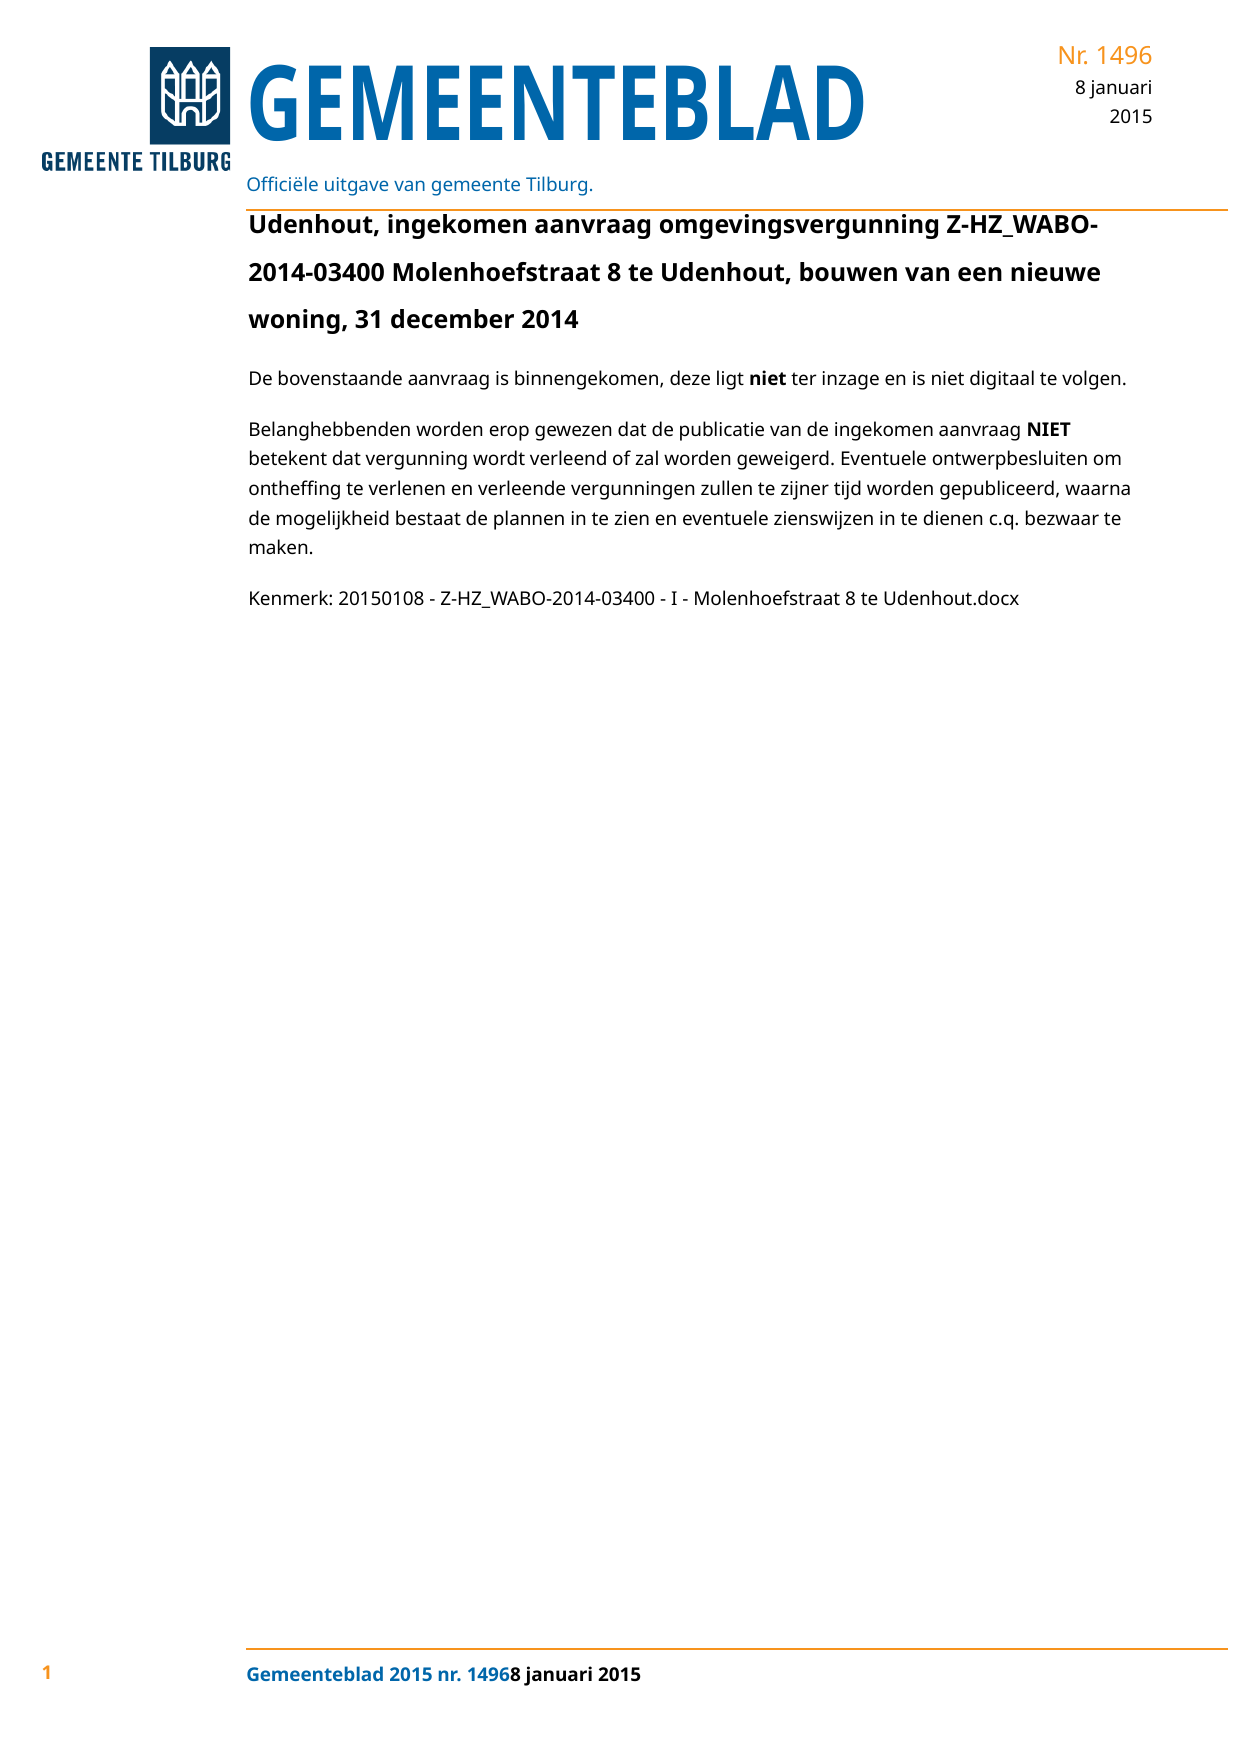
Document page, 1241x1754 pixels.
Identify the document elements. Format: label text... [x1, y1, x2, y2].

text Kenmerk: 20150108 - Z-HZ_WABO-2014-03400 - I - Molenhoefstraat 8 te Udenhout.docx [248, 585, 1152, 610]
text De bovenstaande aanvraag is binnengekomen, deze ligt niet ter inzage en is niet digitaal te volgen. [248, 366, 1152, 391]
text Udenhout, ingekomen aanvraag omgevingsvergunning Z-HZ_WABO-2014-03400 Molenhoefstraat 8 te Udenhout, bouwen van een nieuwe woning, 31 december 2014 [248, 211, 1152, 336]
picture [41, 47, 231, 172]
text Belanghebbenden worden erop gewezen dat de publicatie van de ingekomen aanvraag NIET betekent dat vergunning wordt verleend of zal worden geweigerd. Eventuele ontwerpbesluiten om ontheffing te verlenen en verleende vergunningen zullen te zijner tijd worden gepubliceerd, waarna de mogelijkheid bestaat de plannen in te zien en eventuele zienswijzen in te dienen c.q. bezwaar te maken. [248, 416, 1152, 560]
